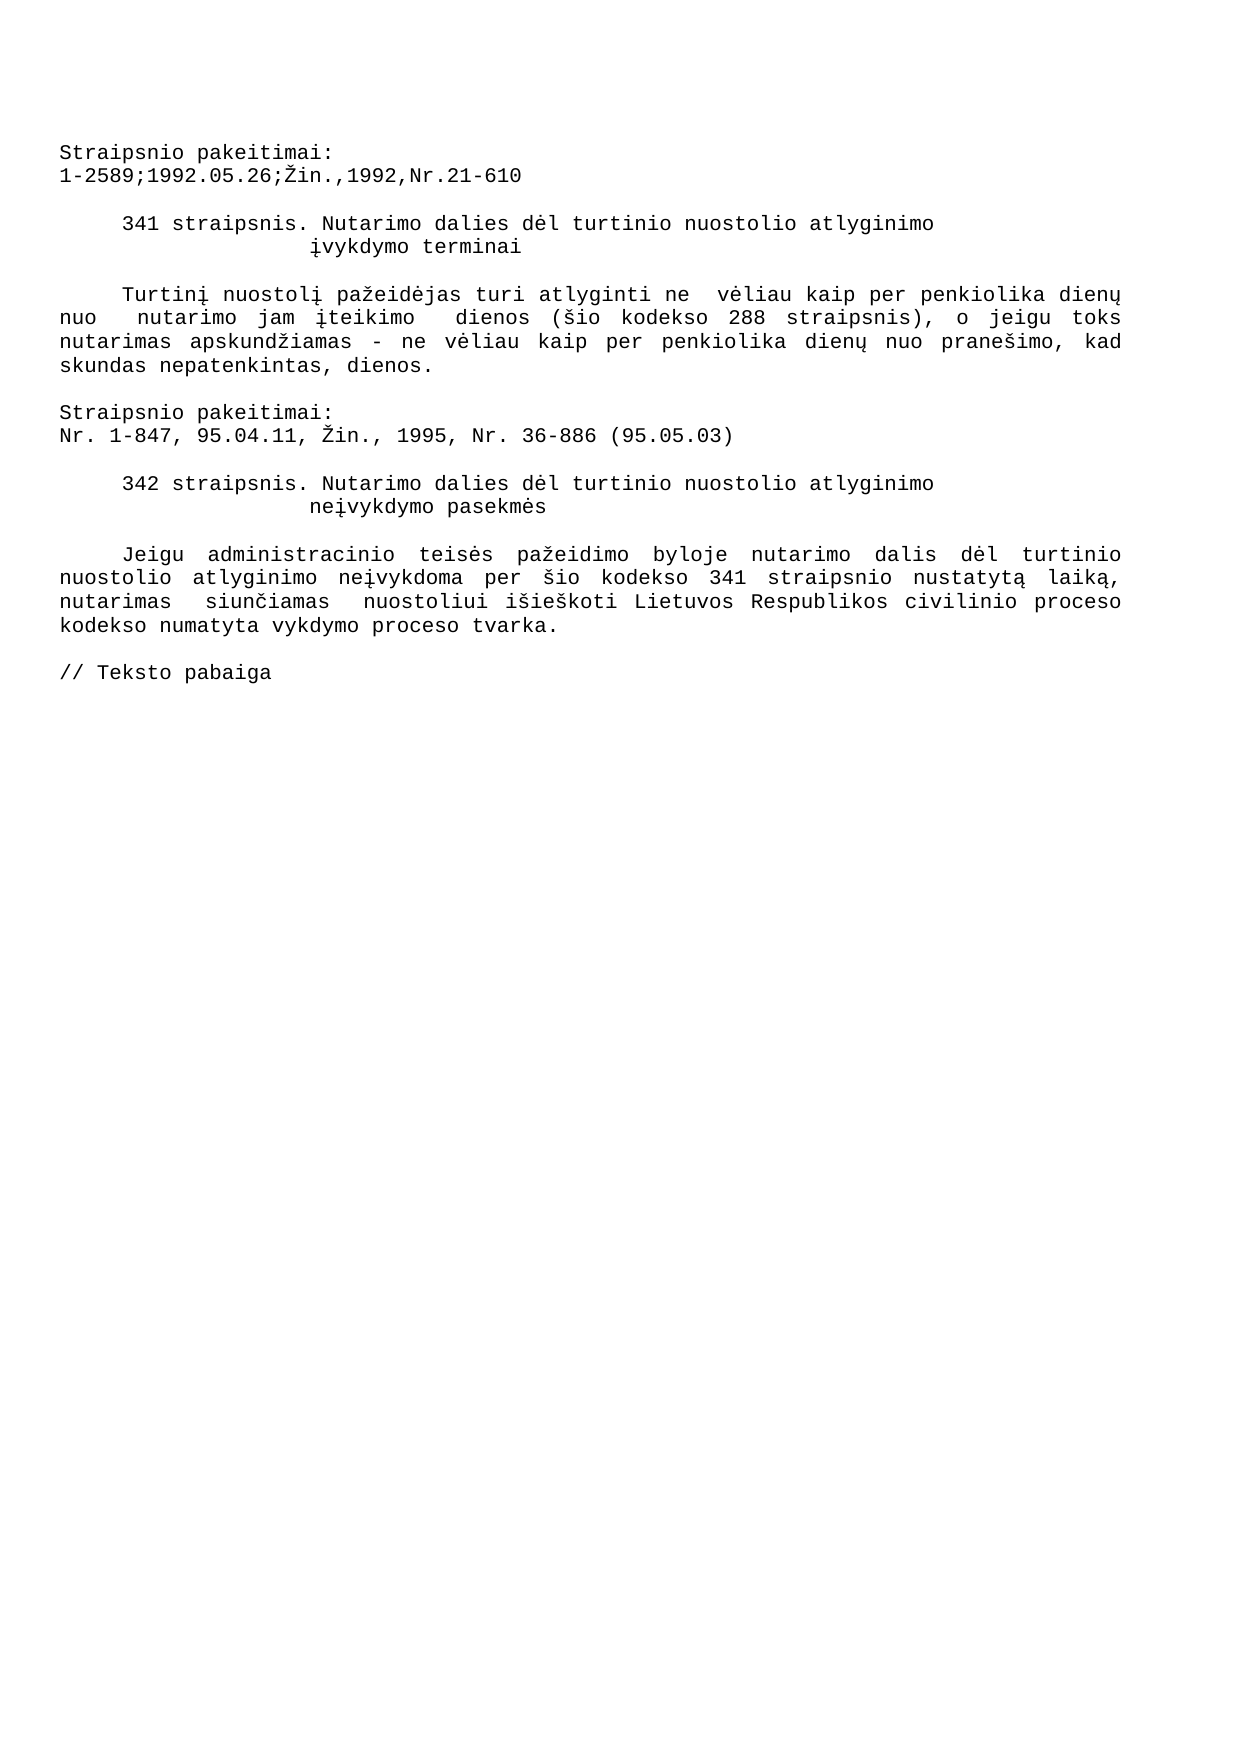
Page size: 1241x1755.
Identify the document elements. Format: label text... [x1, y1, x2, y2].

text Straipsnio pakeitimai: [59, 142, 1122, 165]
text 341 straipsnis. Nutarimo dalies dėl turtinio nuostolio atlyginimo [59, 213, 1122, 236]
text Jeigu administracinio teisės pažeidimo byloje nutarimo dalis dėl turtinio nuostolio atlyginimo neįvykdoma per šio kodekso 341 straipsnio nustatytą laiką, nutarimas siunčiamas nuostoliui išieškoti Lietuvos Respublikos civilinio proceso kodekso numatyta vykdymo proceso tvarka. [59, 544, 1122, 638]
text įvykdymo terminai [59, 236, 1122, 260]
text Nr. 1-847, 95.04.11, Žin., 1995, Nr. 36-886 (95.05.03) [59, 426, 1122, 449]
text 342 straipsnis. Nutarimo dalies dėl turtinio nuostolio atlyginimo [59, 473, 1122, 496]
text Turtinį nuostolį pažeidėjas turi atlyginti ne vėliau kaip per penkiolika dienų nuo nutarimo jam įteikimo dienos (šio kodekso 288 straipsnis), o jeigu toks nutarimas apskundžiamas - ne vėliau kaip per penkiolika dienų nuo pranešimo, kad skundas nepatenkintas, dienos. [59, 284, 1122, 378]
text neįvykdymo pasekmės [59, 496, 1122, 520]
text // Teksto pabaiga [59, 662, 1122, 686]
text 1-2589;1992.05.26;Žin.,1992,Nr.21-610 [59, 165, 1122, 189]
text Straipsnio pakeitimai: [59, 402, 1122, 426]
